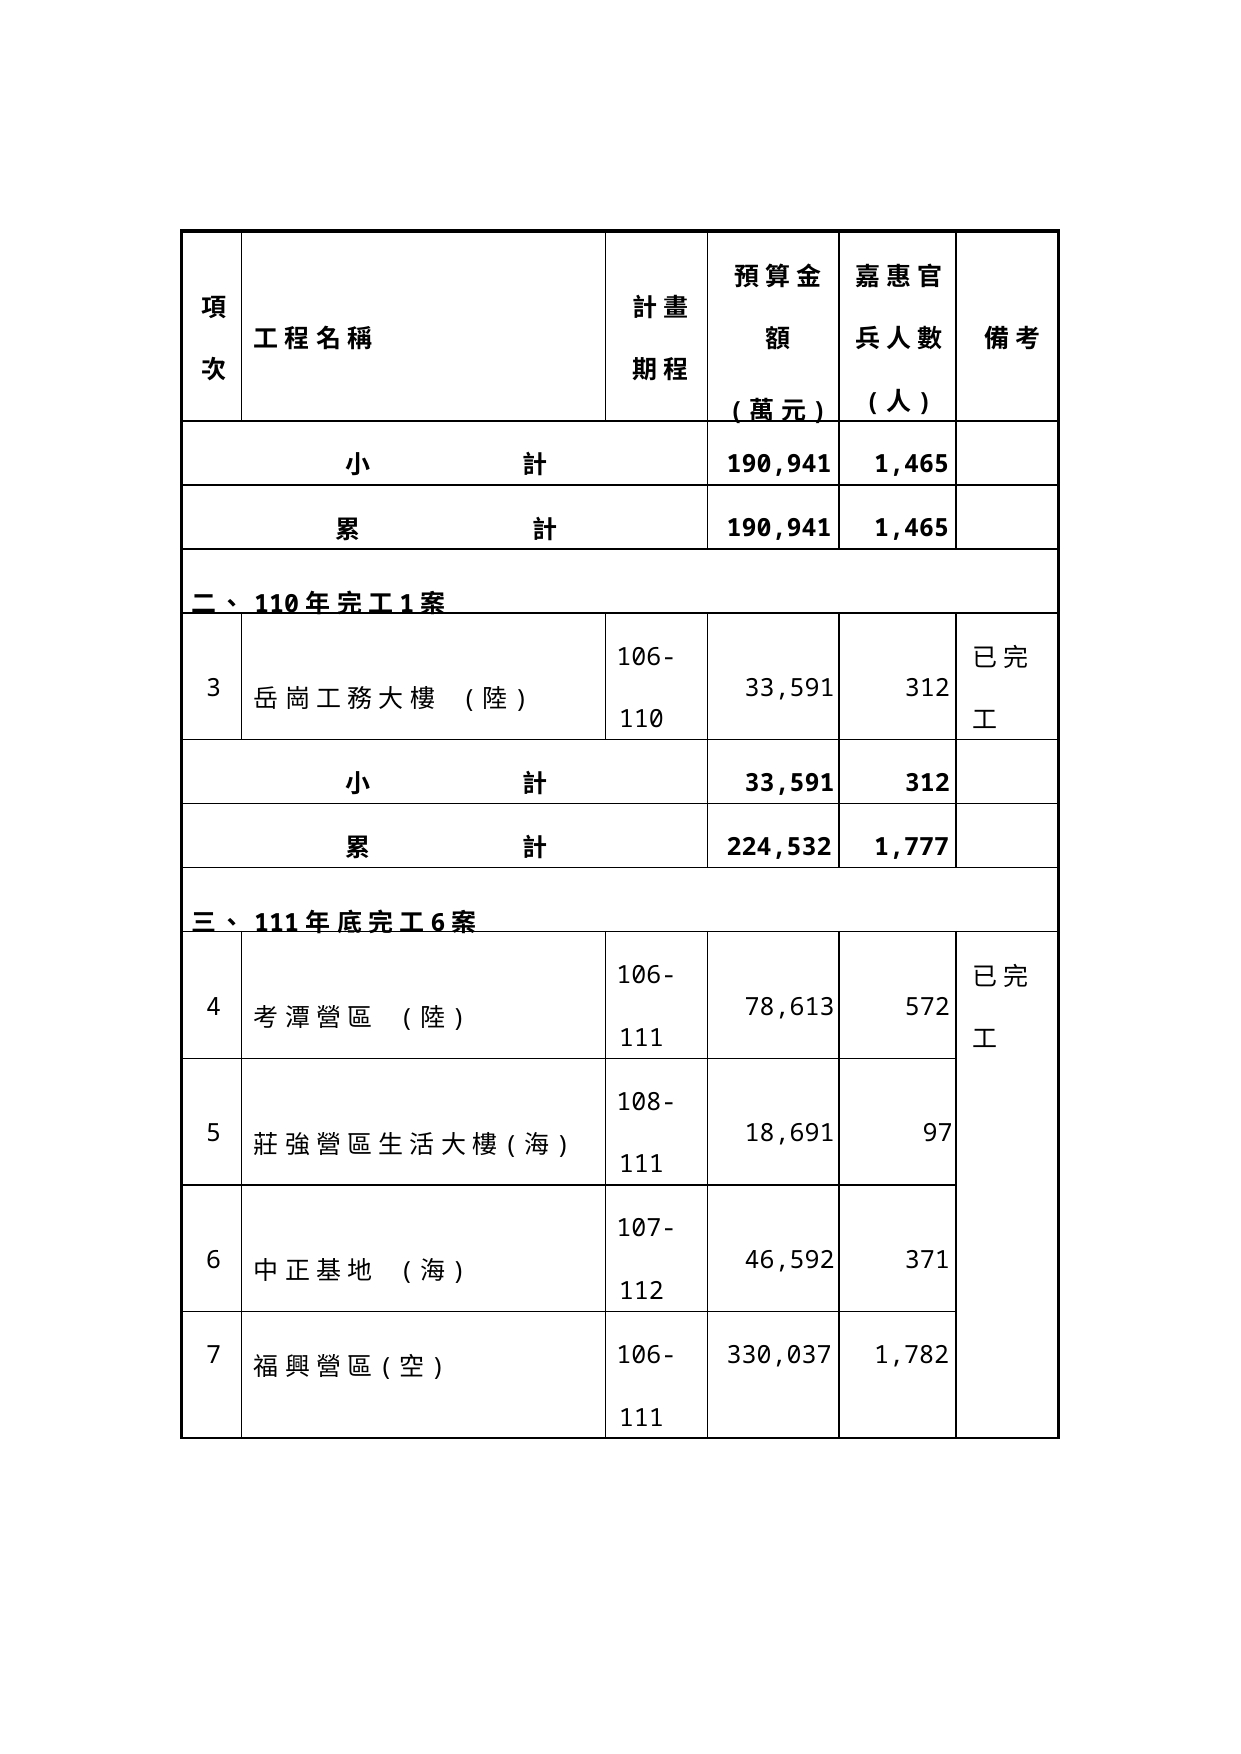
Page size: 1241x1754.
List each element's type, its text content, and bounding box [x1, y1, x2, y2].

table_header 工程名稱 [242, 233, 605, 420]
table_cell 5 [183, 1059, 241, 1184]
table_cell 108-111 [606, 1059, 707, 1184]
table_cell [957, 804, 1057, 867]
table_cell 小 計 [183, 740, 707, 803]
table_cell 1,777 [840, 804, 955, 867]
table_cell 97 [840, 1059, 955, 1184]
table_cell 已完工 [957, 614, 1057, 739]
table_cell 累 計 [183, 486, 707, 548]
table_cell 1,465 [840, 422, 955, 484]
table_cell 33,591 [708, 740, 838, 803]
table_cell 小 計 [183, 422, 707, 484]
table_cell 三、111年底完工6案 [183, 868, 1057, 931]
table_cell 106-110 [606, 614, 707, 739]
table_cell [957, 422, 1057, 484]
table_cell 6 [183, 1186, 241, 1311]
table_cell 累 計 [183, 804, 707, 867]
table_cell 572 [840, 932, 955, 1057]
table_cell 1,782 [840, 1312, 955, 1437]
table_cell 78,613 [708, 932, 838, 1057]
table_cell 224,532 [708, 804, 838, 867]
table_header 嘉惠官兵人數(人) [840, 233, 955, 420]
table_cell 18,691 [708, 1059, 838, 1184]
table_cell 岳崗工務大樓 (陸) [242, 614, 605, 739]
table_cell 福興營區(空) [242, 1312, 605, 1437]
table_cell 1,465 [840, 486, 955, 548]
table_cell 莊強營區生活大樓(海) [242, 1059, 605, 1184]
table_cell 107-112 [606, 1186, 707, 1311]
table_cell [957, 740, 1057, 803]
table_cell 371 [840, 1186, 955, 1311]
table_header 項次 [183, 233, 241, 420]
table_cell 中正基地 (海) [242, 1186, 605, 1311]
table_cell 330,037 [708, 1312, 838, 1437]
table_cell 已完工 [957, 932, 1057, 1437]
table_cell 106-111 [606, 932, 707, 1057]
table_cell 考潭營區 (陸) [242, 932, 605, 1057]
table_cell 312 [840, 740, 955, 803]
table_cell 3 [183, 614, 241, 739]
table_cell 190,941 [708, 486, 838, 548]
table_cell 106-111 [606, 1312, 707, 1437]
table_cell 312 [840, 614, 955, 739]
table_cell 46,592 [708, 1186, 838, 1311]
table_header 計畫 期程 [606, 233, 707, 420]
table_cell 7 [183, 1312, 241, 1437]
table_cell 33,591 [708, 614, 838, 739]
table_header 預算金額 (萬元) [708, 233, 838, 420]
table_cell 4 [183, 932, 241, 1057]
table_header 備考 [957, 233, 1057, 420]
table_cell 190,941 [708, 422, 838, 484]
table_cell [957, 486, 1057, 548]
table_cell 二、110年完工1案 [183, 550, 1057, 612]
